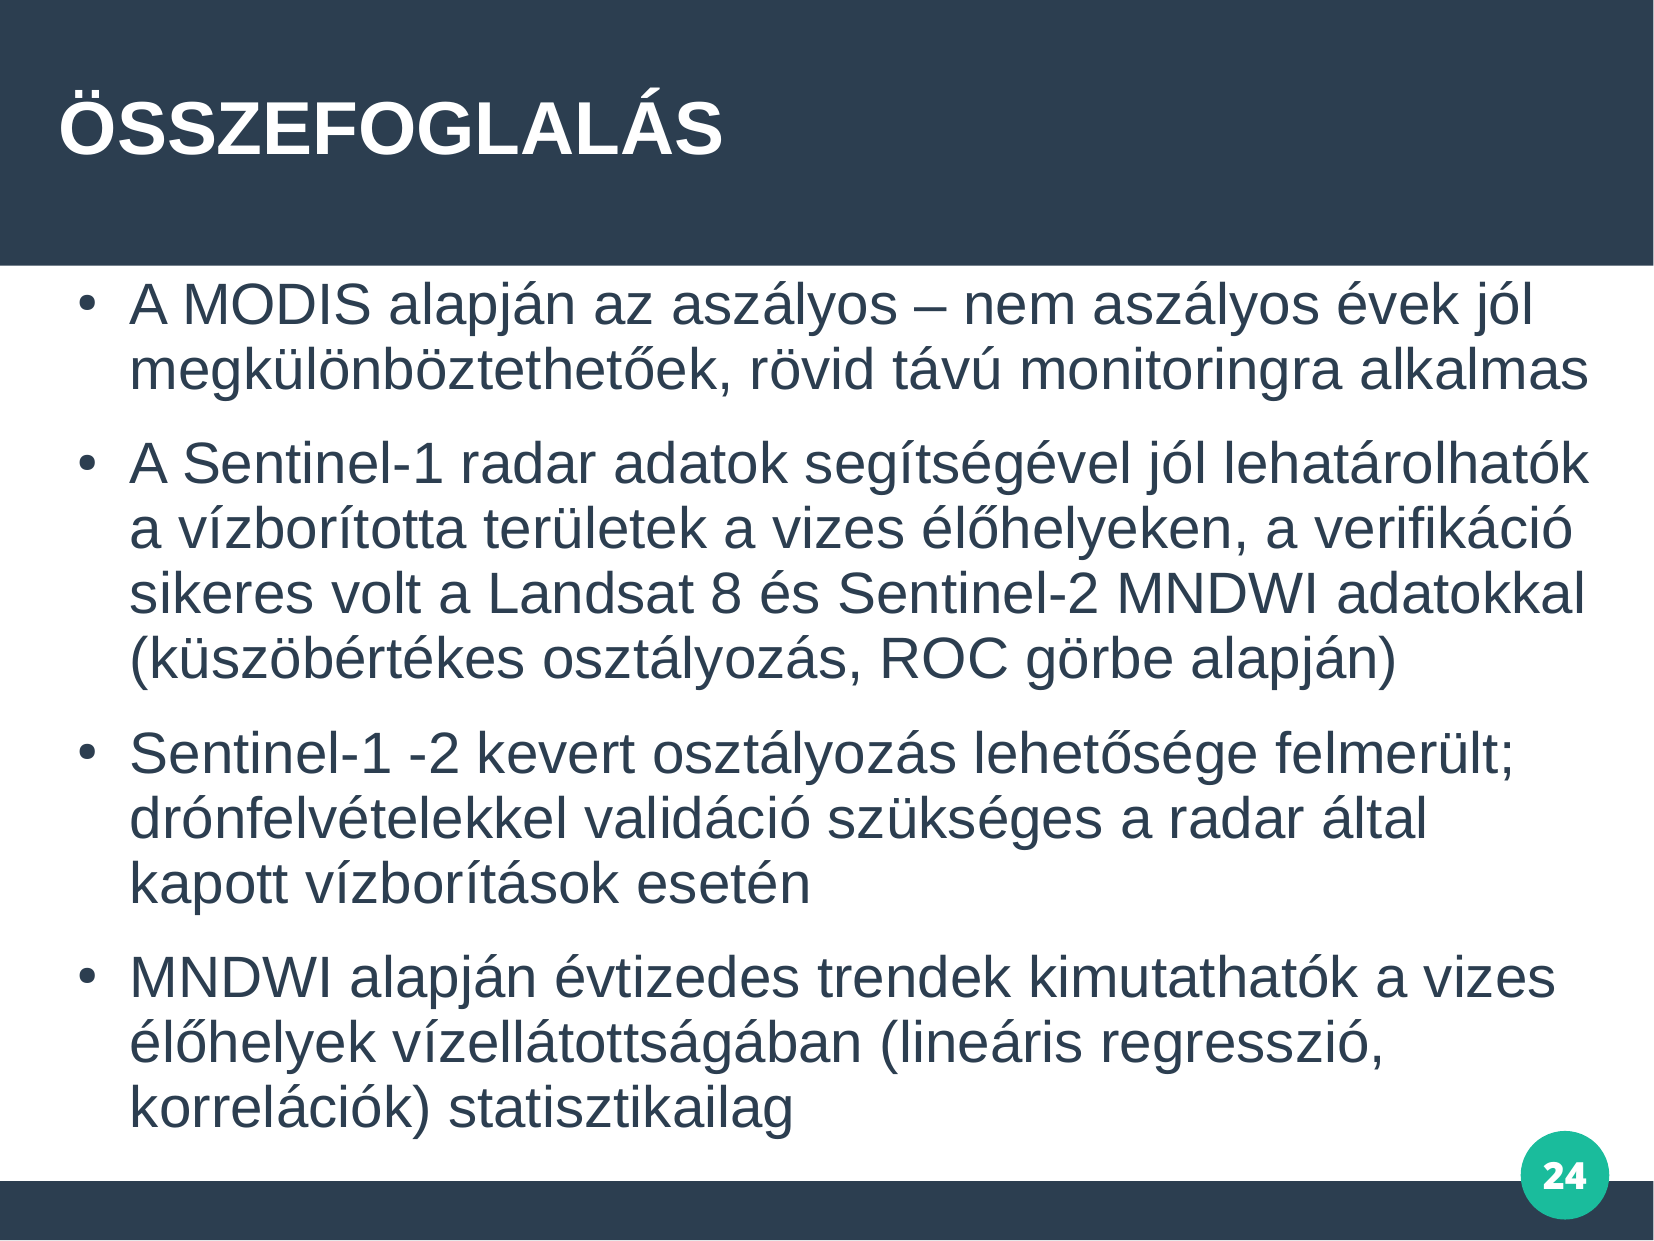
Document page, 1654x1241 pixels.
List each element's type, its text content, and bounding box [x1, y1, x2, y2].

title ÖSSZEFOGLALÁS [59, 49, 1595, 207]
list A MODIS alapján az aszályos – nem aszályos évek jól megkülönböztethetőek, rövid távú monitoringra alkalmas A Sentinel-1 radar adatok segítségével jól lehatárolhatók a vízborította területek a vizes élőhelyeken, a verifikáció sikeres volt a Landsat 8 és Sentinel-2 MNDWI adatokkal (küszöbértékes osztályozás, ROC görbe alapján) Sentinel-1 -2 kevert osztályozás lehetősége felmerült; drónfelvételekkel validáció szükséges a radar által kapott vízborítások esetén MNDWI alapján évtizedes trendek kimutathatók a vizes élőhelyek vízellátottságában (lineáris regresszió, korrelációk) statisztikailag [59, 271, 1595, 1205]
